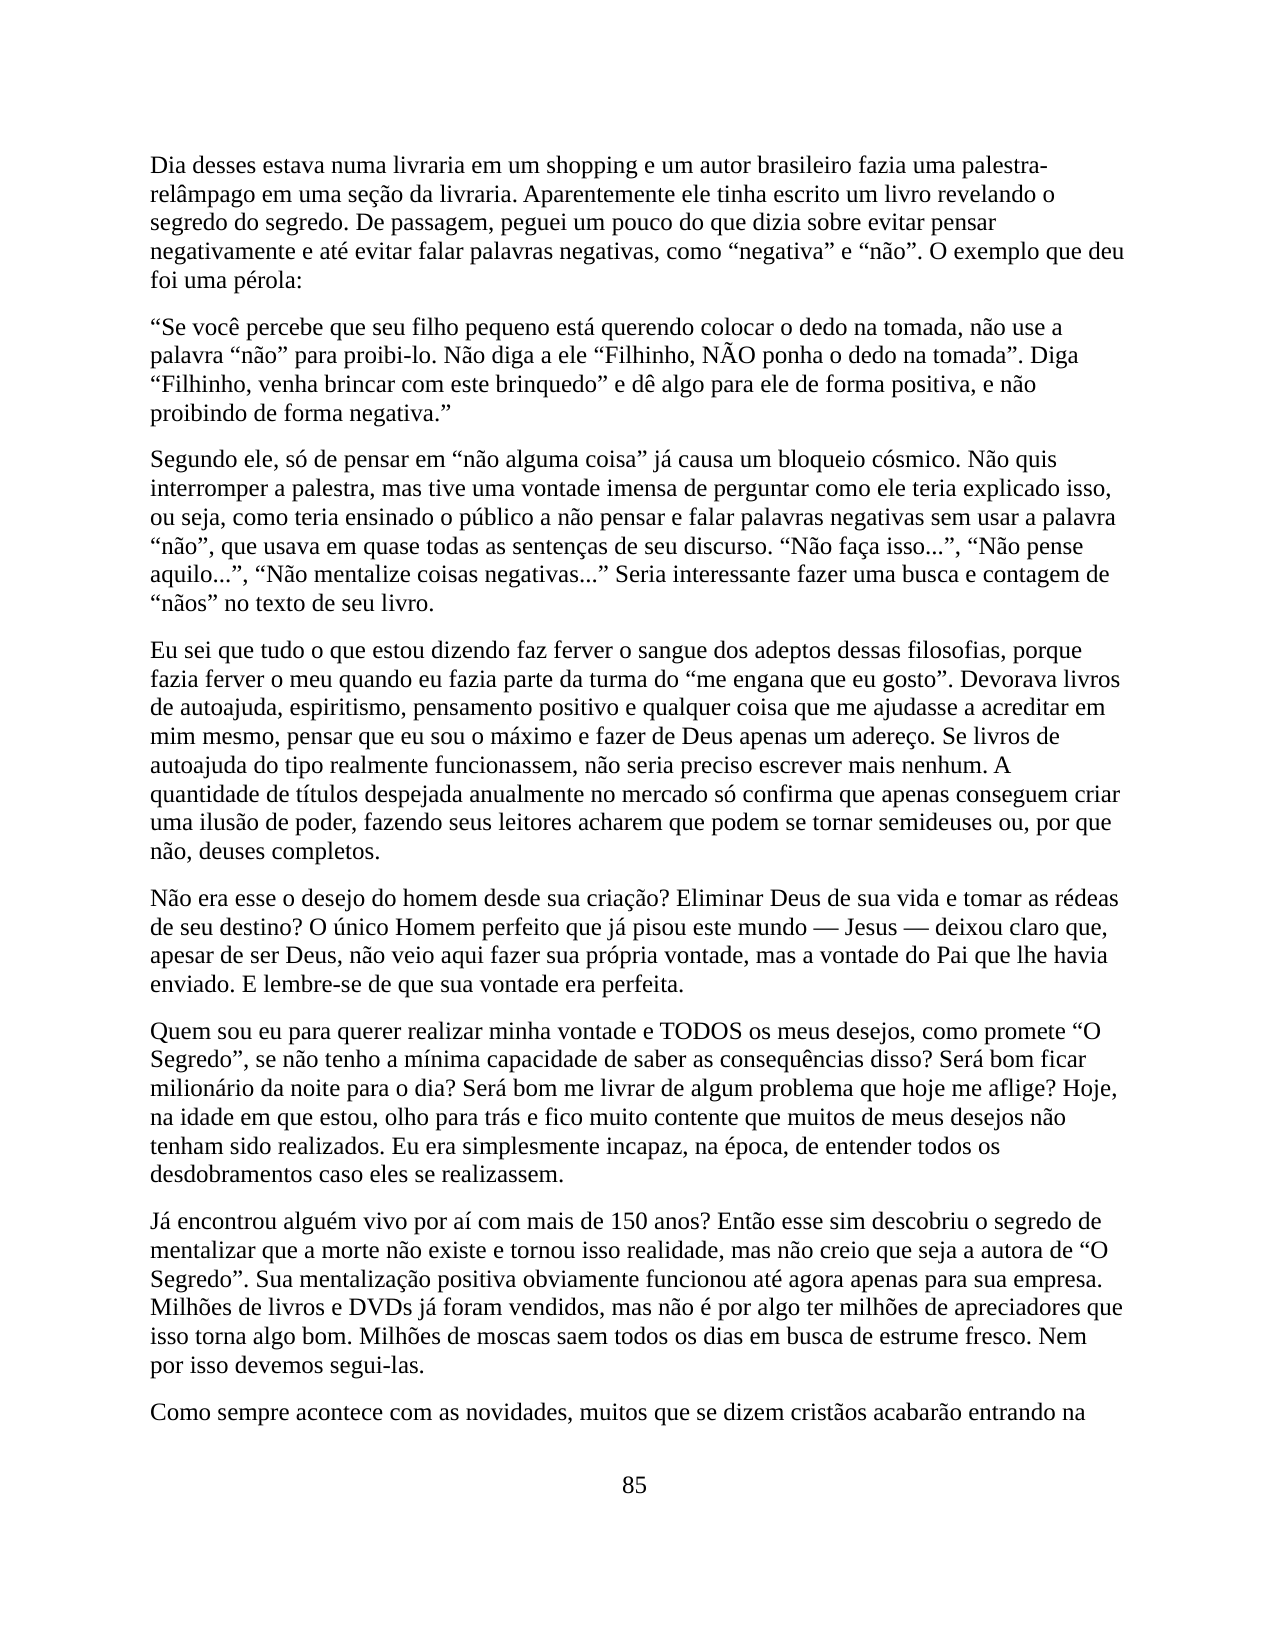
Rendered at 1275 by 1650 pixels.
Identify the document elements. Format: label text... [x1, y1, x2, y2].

text Como sempre acontece com as novidades, muitos que se dizem cristãos acabarão entrando na [150, 1397, 1125, 1425]
text Dia desses estava numa livraria em um shopping e um autor brasileiro fazia uma palestra-relâmpago em uma seção da livraria. Aparentemente ele tinha escrito um livro revelando o segredo do segredo. De passagem, peguei um pouco do que dizia sobre evitar pensar negativamente e até evitar falar palavras negativas, como “negativa” e “não”. O exemplo que deu foi uma pérola: [150, 150, 1125, 294]
text Quem sou eu para querer realizar minha vontade e TODOS os meus desejos, como promete “O Segredo”, se não tenho a mínima capacidade de saber as consequências disso? Será bom ficar milionário da noite para o dia? Será bom me livrar de algum problema que hoje me aflige? Hoje, na idade em que estou, olho para trás e fico muito contente que muitos de meus desejos não tenham sido realizados. Eu era simplesmente incapaz, na época, de entender todos os desdobramentos caso eles se realizassem. [150, 1016, 1125, 1188]
text Segundo ele, só de pensar em “não alguma coisa” já causa um bloqueio cósmico. Não quis interromper a palestra, mas tive uma vontade imensa de perguntar como ele teria explicado isso, ou seja, como teria ensinado o público a não pensar e falar palavras negativas sem usar a palavra “não”, que usava em quase todas as sentenças de seu discurso. “Não faça isso...”, “Não pense aquilo...”, “Não mentalize coisas negativas...” Seria interessante fazer uma busca e contagem de “nãos” no texto de seu livro. [150, 444, 1125, 617]
text “Se você percebe que seu filho pequeno está querendo colocar o dedo na tomada, não use a palavra “não” para proibi-lo. Não diga a ele “Filhinho, NÃO ponha o dedo na tomada”. Diga “Filhinho, venha brincar com este brinquedo” e dê algo para ele de forma positiva, e não proibindo de forma negativa.” [150, 312, 1125, 427]
text Eu sei que tudo o que estou dizendo faz ferver o sangue dos adeptos dessas filosofias, porque fazia ferver o meu quando eu fazia parte da turma do “me engana que eu gosto”. Devorava livros de autoajuda, espiritismo, pensamento positivo e qualquer coisa que me ajudasse a acreditar em mim mesmo, pensar que eu sou o máximo e fazer de Deus apenas um adereço. Se livros de autoajuda do tipo realmente funcionassem, não seria preciso escrever mais nenhum. A quantidade de títulos despejada anualmente no mercado só confirma que apenas conseguem criar uma ilusão de poder, fazendo seus leitores acharem que podem se tornar semideuses ou, por que não, deuses completos. [150, 635, 1125, 865]
text Já encontrou alguém vivo por aí com mais de 150 anos? Então esse sim descobriu o segredo de mentalizar que a morte não existe e tornou isso realidade, mas não creio que seja a autora de “O Segredo”. Sua mentalização positiva obviamente funcionou até agora apenas para sua empresa. Milhões de livros e DVDs já foram vendidos, mas não é por algo ter milhões de apreciadores que isso torna algo bom. Milhões de moscas saem todos os dias em busca de estrume fresco. Nem por isso devemos segui-las. [150, 1206, 1125, 1379]
text Não era esse o desejo do homem desde sua criação? Eliminar Deus de sua vida e tomar as rédeas de seu destino? O único Homem perfeito que já pisou este mundo — Jesus — deixou claro que, apesar de ser Deus, não veio aqui fazer sua própria vontade, mas a vontade do Pai que lhe havia enviado. E lembre-se de que sua vontade era perfeita. [150, 883, 1125, 998]
